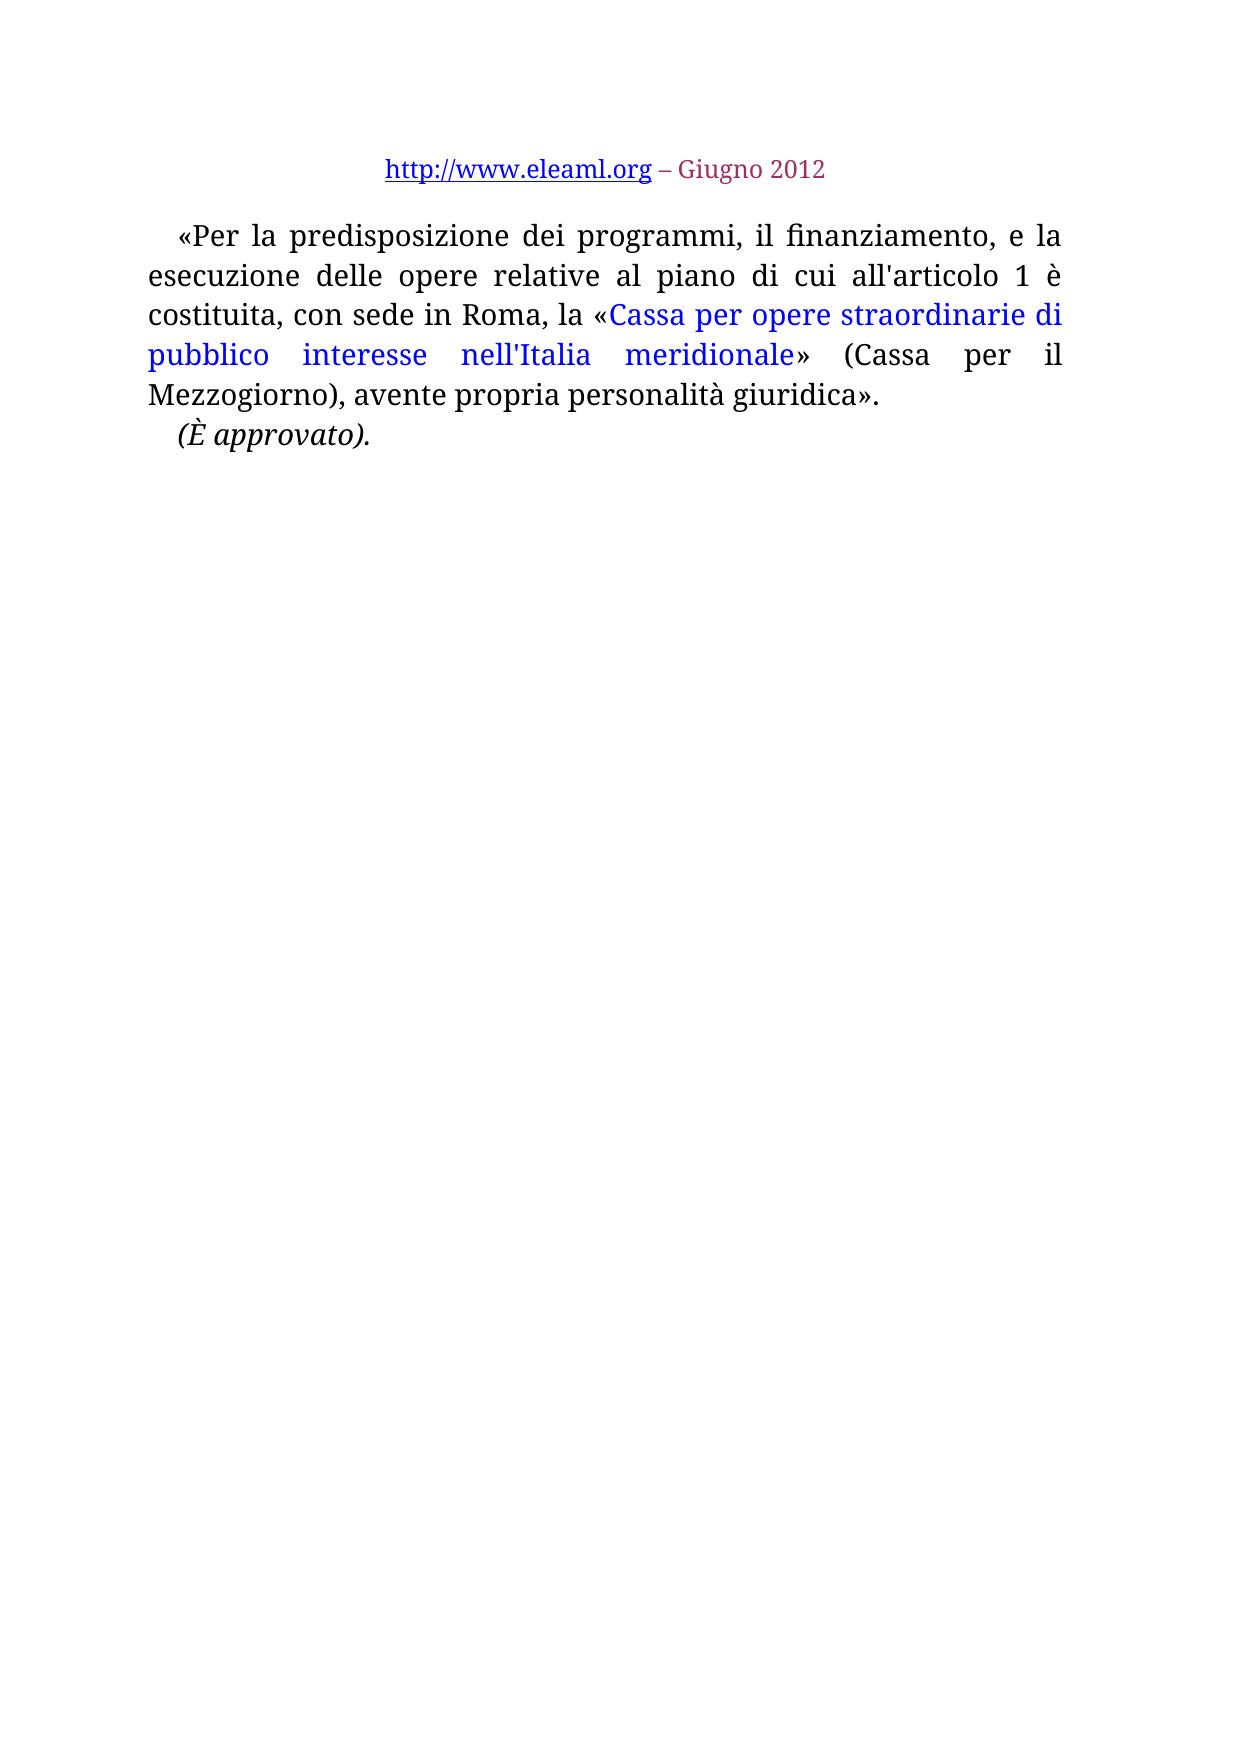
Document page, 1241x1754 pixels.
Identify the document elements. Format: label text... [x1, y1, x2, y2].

text «Per la predisposizione dei programmi, il finanziamento, e la esecuzione delle opere relative al piano di cui all'articolo 1 è costituita, con sede in Roma, la «Cassa per opere straordinarie di pubblico interesse nell'Italia meridionale» (Cassa per il Mezzogiorno), avente propria personalità giuridica». [148, 215, 1063, 414]
text (È approvato). [148, 414, 1063, 453]
